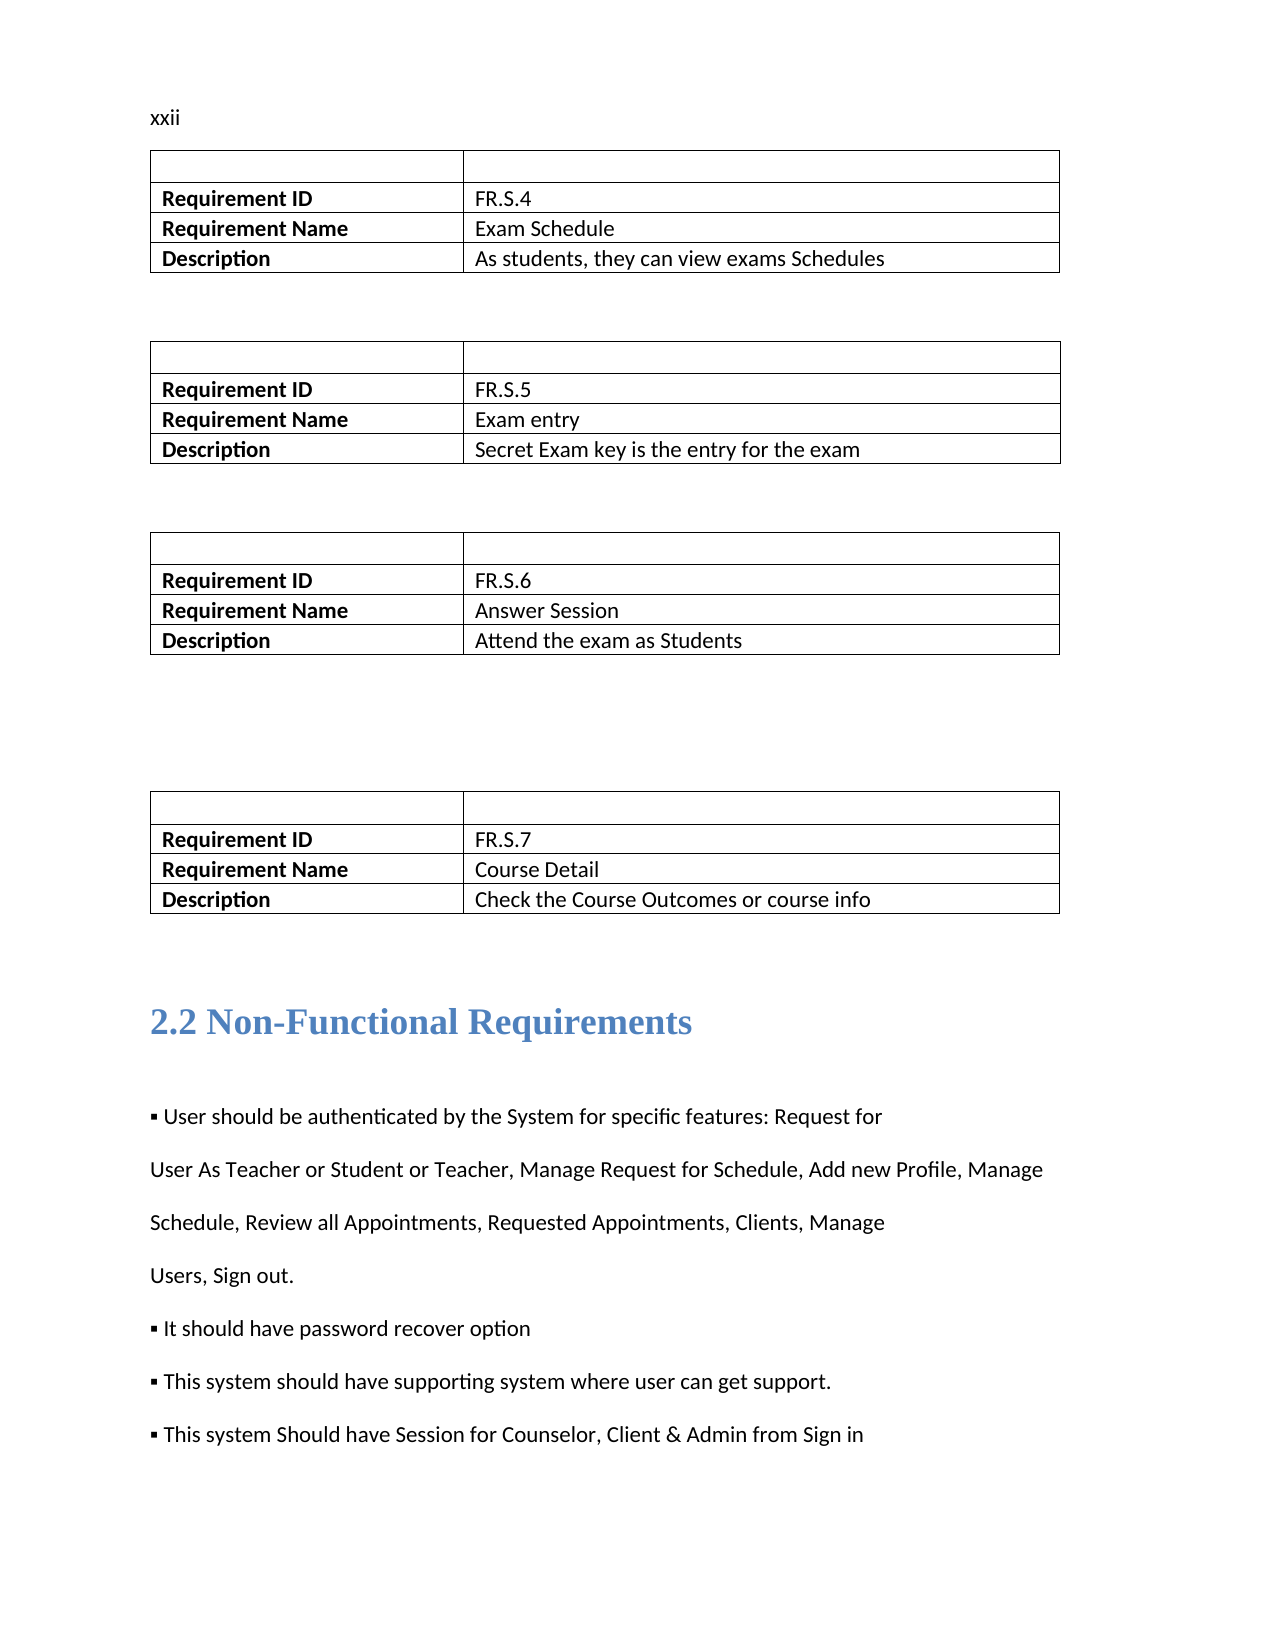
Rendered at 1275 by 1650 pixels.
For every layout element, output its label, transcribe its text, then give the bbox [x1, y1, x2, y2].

table_cell Requirement ID [151, 374, 463, 403]
table_cell FR.S.4 [464, 183, 1059, 212]
table_cell Description [151, 434, 463, 463]
table_cell Requirement Name [151, 854, 463, 883]
table_cell Description [151, 625, 463, 654]
table_cell Answer Session [464, 595, 1059, 624]
table_header [464, 792, 1059, 823]
table_cell Attend the exam as Students [464, 625, 1059, 654]
text Users, Sign out. [150, 1261, 1125, 1289]
table_header [464, 533, 1059, 564]
table_header [151, 533, 463, 564]
text User As Teacher or Student or Teacher, Manage Request for Schedule, Add new Profile, Manage [150, 1155, 1125, 1183]
table_cell Exam Schedule [464, 213, 1059, 242]
table_cell Requirement Name [151, 404, 463, 433]
table_cell Requirement Name [151, 213, 463, 242]
text ▪ It should have password recover option [150, 1314, 1125, 1342]
table_cell Description [151, 884, 463, 913]
table_cell FR.S.5 [464, 374, 1060, 403]
text ▪ This system should have supporting system where user can get support. [150, 1367, 1125, 1395]
text ▪ This system Should have Session for Counselor, Client & Admin from Sign in [150, 1420, 1125, 1448]
table_cell As students, they can view exams Schedules [464, 243, 1059, 272]
table_header [151, 151, 463, 182]
subtitle 2.2 Non-Functional Requirements [150, 999, 1125, 1043]
table_cell Check the Course Outcomes or course info [464, 884, 1059, 913]
table_cell Course Detail [464, 854, 1059, 883]
table_cell Description [151, 243, 463, 272]
table_cell FR.S.7 [464, 825, 1059, 853]
table_cell Requirement ID [151, 825, 463, 853]
table_cell Secret Exam key is the entry for the exam [464, 434, 1060, 463]
table_cell FR.S.6 [464, 565, 1059, 594]
text ▪ User should be authenticated by the System for specific features: Request for [150, 1102, 1125, 1130]
table_header [151, 792, 463, 823]
table_header [464, 151, 1059, 182]
table_header [151, 342, 463, 373]
table_header [464, 342, 1060, 373]
text Schedule, Review all Appointments, Requested Appointments, Clients, Manage [150, 1208, 1125, 1236]
table_cell Requirement ID [151, 565, 463, 594]
table_cell Requirement Name [151, 595, 463, 624]
table_cell Exam entry [464, 404, 1060, 433]
table_cell Requirement ID [151, 183, 463, 212]
